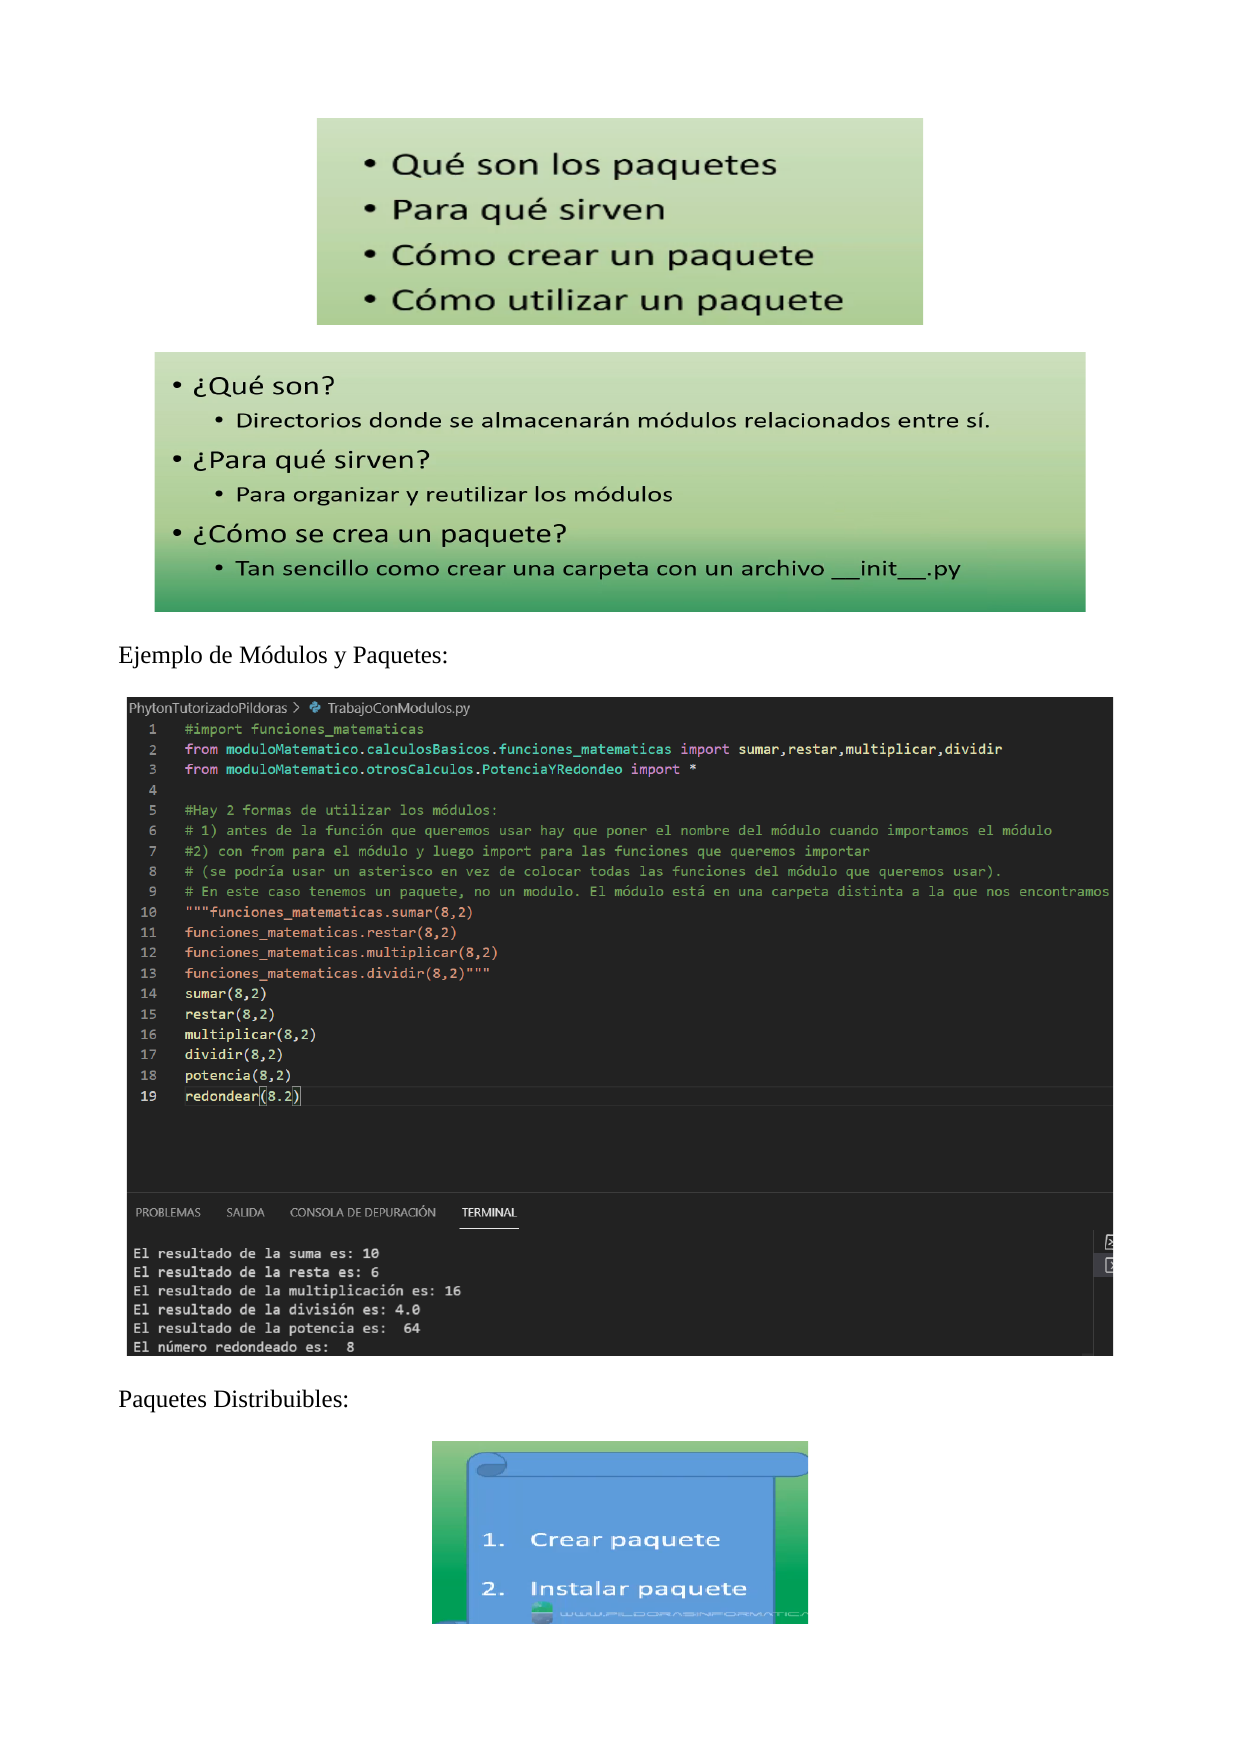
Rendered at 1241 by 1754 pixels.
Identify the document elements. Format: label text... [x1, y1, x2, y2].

text Paquetes Distribuibles: [118, 1384, 1122, 1413]
picture [126, 697, 1114, 1356]
picture [432, 1441, 809, 1624]
picture [316, 118, 924, 325]
picture [154, 352, 1086, 612]
text Ejemplo de Módulos y Paquetes: [118, 640, 1122, 669]
